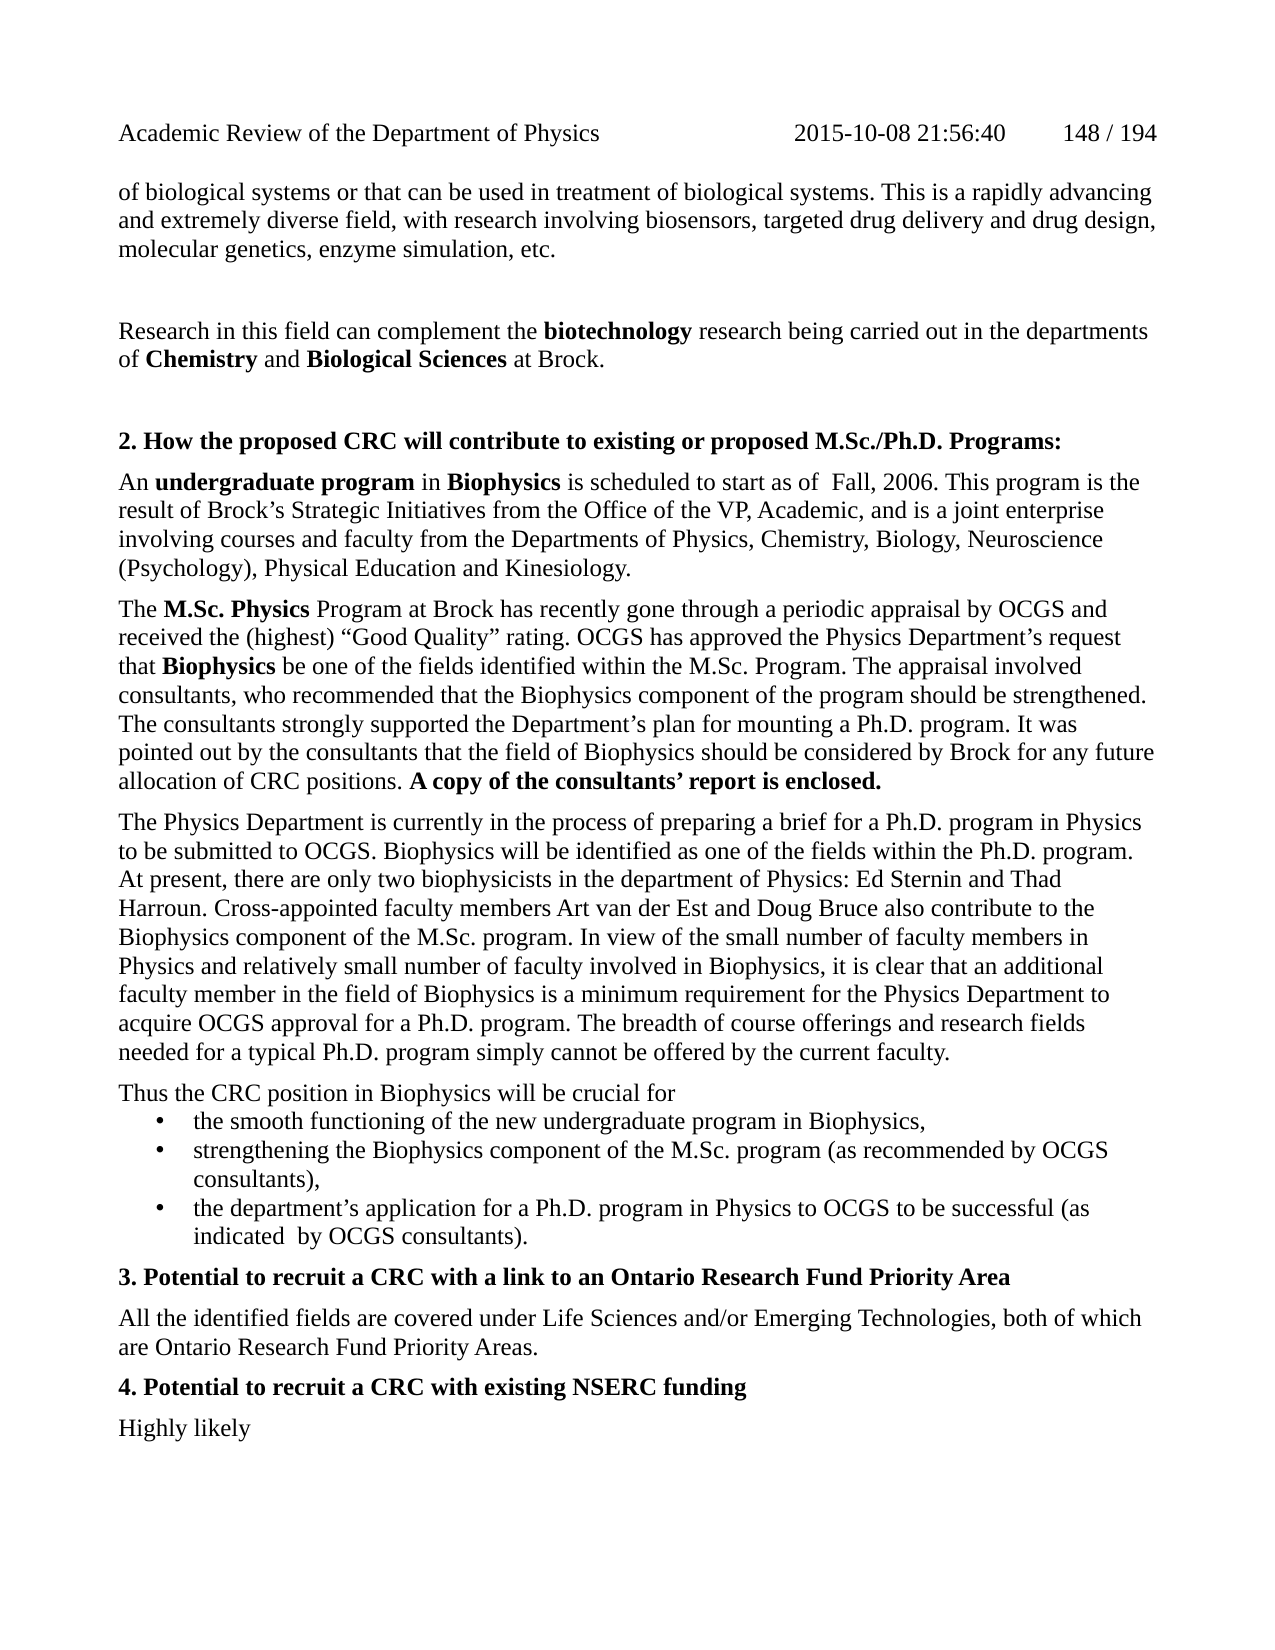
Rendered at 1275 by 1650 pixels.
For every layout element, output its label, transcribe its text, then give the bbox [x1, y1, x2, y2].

list the department’s application for a Ph.D. program in Physics to OCGS to be successful (as indicated by OCGS consultants). [156, 1193, 1157, 1250]
text of biological systems or that can be used in treatment of biological systems. This is a rapidly advancing and extremely diverse field, with research involving biosensors, targeted drug delivery and drug design, molecular genetics, enzyme simulation, etc. [118, 177, 1157, 263]
text An undergraduate program in Biophysics is scheduled to start as of Fall, 2006. This program is the result of Brock’s Strategic Initiatives from the Office of the VP, Academic, and is a joint enterprise involving courses and faculty from the Departments of Physics, Chemistry, Biology, Neuroscience (Psychology), Physical Education and Kinesiology. [118, 467, 1157, 582]
text The M.Sc. Physics Program at Brock has recently gone through a periodic appraisal by OCGS and received the (highest) “Good Quality” rating. OCGS has approved the Physics Department’s request that Biophysics be one of the fields identified within the M.Sc. Program. The appraisal involved consultants, who recommended that the Biophysics component of the program should be strengthened. The consultants strongly supported the Department’s plan for mounting a Ph.D. program. It was pointed out by the consultants that the field of Biophysics should be considered by Brock for any future allocation of CRC positions. A copy of the consultants’ report is enclosed. [118, 594, 1157, 795]
text 4. Potential to recruit a CRC with existing NSERC funding [118, 1372, 1157, 1401]
text 2. How the proposed CRC will contribute to existing or proposed M.Sc./Ph.D. Programs: [118, 426, 1157, 455]
list strengthening the Biophysics component of the M.Sc. program (as recommended by OCGS consultants), [156, 1135, 1157, 1193]
text 3. Potential to recruit a CRC with a link to an Ontario Research Fund Priority Area [118, 1262, 1157, 1291]
text Highly likely [118, 1413, 1157, 1442]
text The Physics Department is currently in the process of preparing a brief for a Ph.D. program in Physics to be submitted to OCGS. Biophysics will be identified as one of the fields within the Ph.D. program. At present, there are only two biophysicists in the department of Physics: Ed Sternin and Thad Harroun. Cross-appointed faculty members Art van der Est and Doug Bruce also contribute to the Biophysics component of the M.Sc. program. In view of the small number of faculty members in Physics and relatively small number of faculty involved in Biophysics, it is clear that an additional faculty member in the field of Biophysics is a minimum requirement for the Physics Department to acquire OCGS approval for a Ph.D. program. The breadth of course offerings and research fields needed for a typical Ph.D. program simply cannot be offered by the current faculty. [118, 807, 1157, 1066]
text All the identified fields are covered under Life Sciences and/or Emerging Technologies, both of which are Ontario Research Fund Priority Areas. [118, 1303, 1157, 1360]
text Research in this field can complement the biotechnology research being carried out in the departments of Chemistry and Biological Sciences at Brock. [118, 316, 1157, 373]
text Thus the CRC position in Biophysics will be crucial for [118, 1078, 1157, 1106]
list the smooth functioning of the new undergraduate program in Biophysics, [156, 1106, 1157, 1135]
